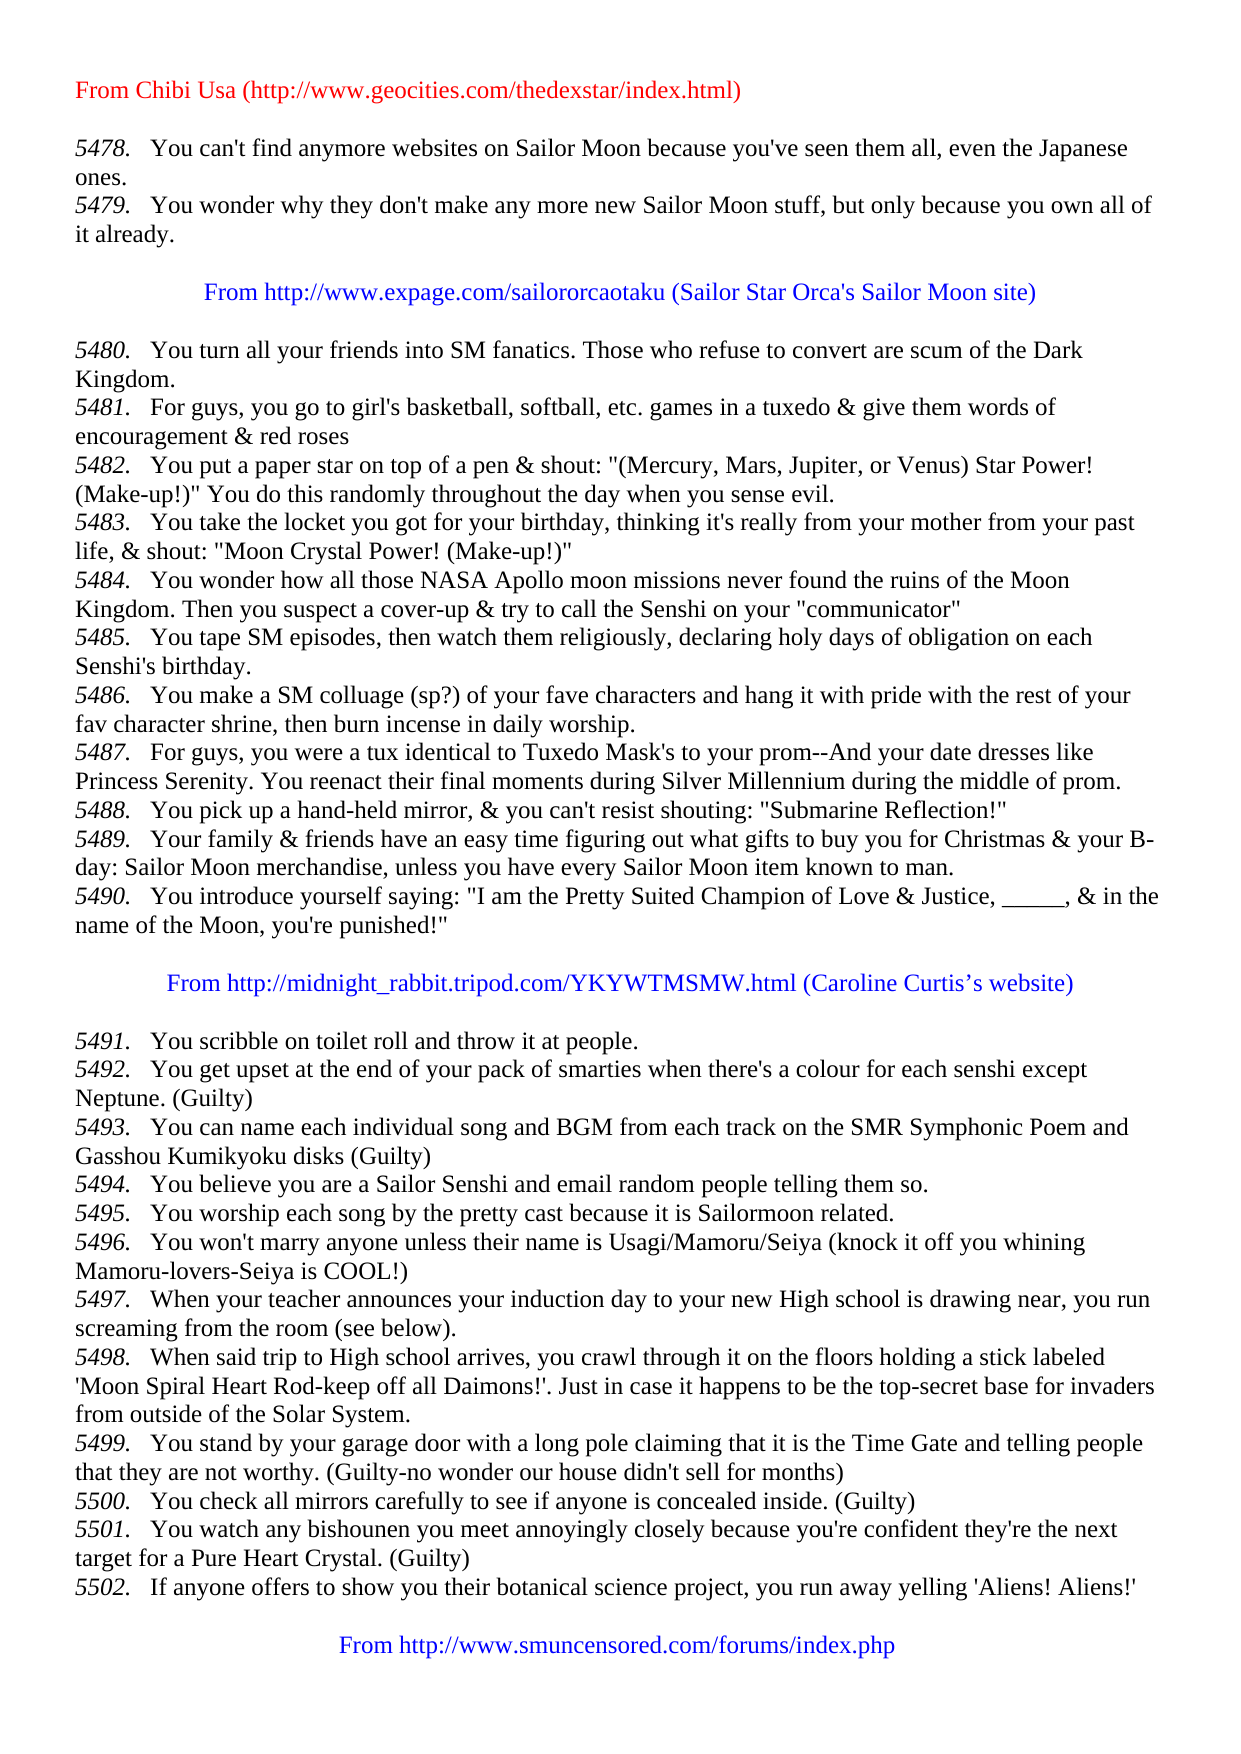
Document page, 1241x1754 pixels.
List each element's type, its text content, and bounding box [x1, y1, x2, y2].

list You get upset at the end of your pack of smarties when there's a colour for each senshi except Neptune. (Guilty) [75, 1054, 1165, 1112]
list When your teacher announces your induction day to your new High school is drawing near, you run screaming from the room (see below). [75, 1284, 1165, 1342]
list You scribble on toilet roll and throw it at people. [75, 1026, 1165, 1054]
list You can name each individual song and BGM from each track on the SMR Symphonic Poem and Gasshou Kumikyoku disks (Guilty) [75, 1112, 1165, 1169]
text From Chibi Usa (http://www.geocities.com/thedexstar/index.html) [75, 75, 1165, 104]
list You wonder how all those NASA Apollo moon missions never found the ruins of the Moon Kingdom. Then you suspect a cover-up & try to call the Senshi on your "communicator" [75, 565, 1165, 622]
list You take the locket you got for your birthday, thinking it's really from your mother from your past life, & shout: "Moon Crystal Power! (Make-up!)" [75, 507, 1165, 565]
list You can't find anymore websites on Sailor Moon because you've seen them all, even the Japanese ones. [75, 133, 1165, 190]
list You make a SM colluage (sp?) of your fave characters and hang it with pride with the rest of your fav character shrine, then burn incense in daily worship. [75, 680, 1165, 737]
list You watch any bishounen you meet annoyingly closely because you're confident they're the next target for a Pure Heart Crystal. (Guilty) [75, 1514, 1165, 1572]
list You introduce yourself saying: "I am the Pretty Suited Champion of Love & Justice, _____, & in the name of the Moon, you're punished!" [75, 881, 1165, 939]
list You wonder why they don't make any more new Sailor Moon stuff, but only because you own all of it already. [75, 190, 1165, 248]
text From http://www.smuncensored.com/forums/index.php [75, 1630, 1165, 1659]
list You pick up a hand-held mirror, & you can't resist shouting: "Submarine Reflection!" [75, 795, 1165, 824]
list You tape SM episodes, then watch them religiously, declaring holy days of obligation on each Senshi's birthday. [75, 622, 1165, 680]
list You believe you are a Sailor Senshi and email random people telling them so. [75, 1169, 1165, 1198]
list If anyone offers to show you their botanical science project, you run away yelling 'Aliens! Aliens!' [75, 1572, 1165, 1601]
list You turn all your friends into SM fanatics. Those who refuse to convert are scum of the Dark Kingdom. [75, 335, 1165, 392]
list You put a paper star on top of a pen & shout: "(Mercury, Mars, Jupiter, or Venus) Star Power! (Make-up!)" You do this randomly throughout the day when you sense evil. [75, 450, 1165, 507]
list For guys, you were a tux identical to Tuxedo Mask's to your prom--And your date dresses like Princess Serenity. You reenact their final moments during Silver Millennium during the middle of prom. [75, 737, 1165, 795]
list When said trip to High school arrives, you crawl through it on the floors holding a stick labeled 'Moon Spiral Heart Rod-keep off all Daimons!'. Just in case it happens to be the top-secret base for invaders from outside of the Solar System. [75, 1342, 1165, 1428]
text From http://www.expage.com/sailororcaotaku (Sailor Star Orca's Sailor Moon site) [75, 277, 1165, 306]
text From http://midnight_rabbit.tripod.com/YKYWTMSMW.html (Caroline Curtis’s website) [75, 968, 1165, 997]
list You won't marry anyone unless their name is Usagi/Mamoru/Seiya (knock it off you whining Mamoru-lovers-Seiya is COOL!) [75, 1227, 1165, 1284]
list You check all mirrors carefully to see if anyone is concealed inside. (Guilty) [75, 1486, 1165, 1514]
list Your family & friends have an easy time figuring out what gifts to buy you for Christmas & your B-day: Sailor Moon merchandise, unless you have every Sailor Moon item known to man. [75, 824, 1165, 881]
list You worship each song by the pretty cast because it is Sailormoon related. [75, 1198, 1165, 1227]
list You stand by your garage door with a long pole claiming that it is the Time Gate and telling people that they are not worthy. (Guilty-no wonder our house didn't sell for months) [75, 1428, 1165, 1486]
list For guys, you go to girl's basketball, softball, etc. games in a tuxedo & give them words of encouragement & red roses [75, 392, 1165, 450]
